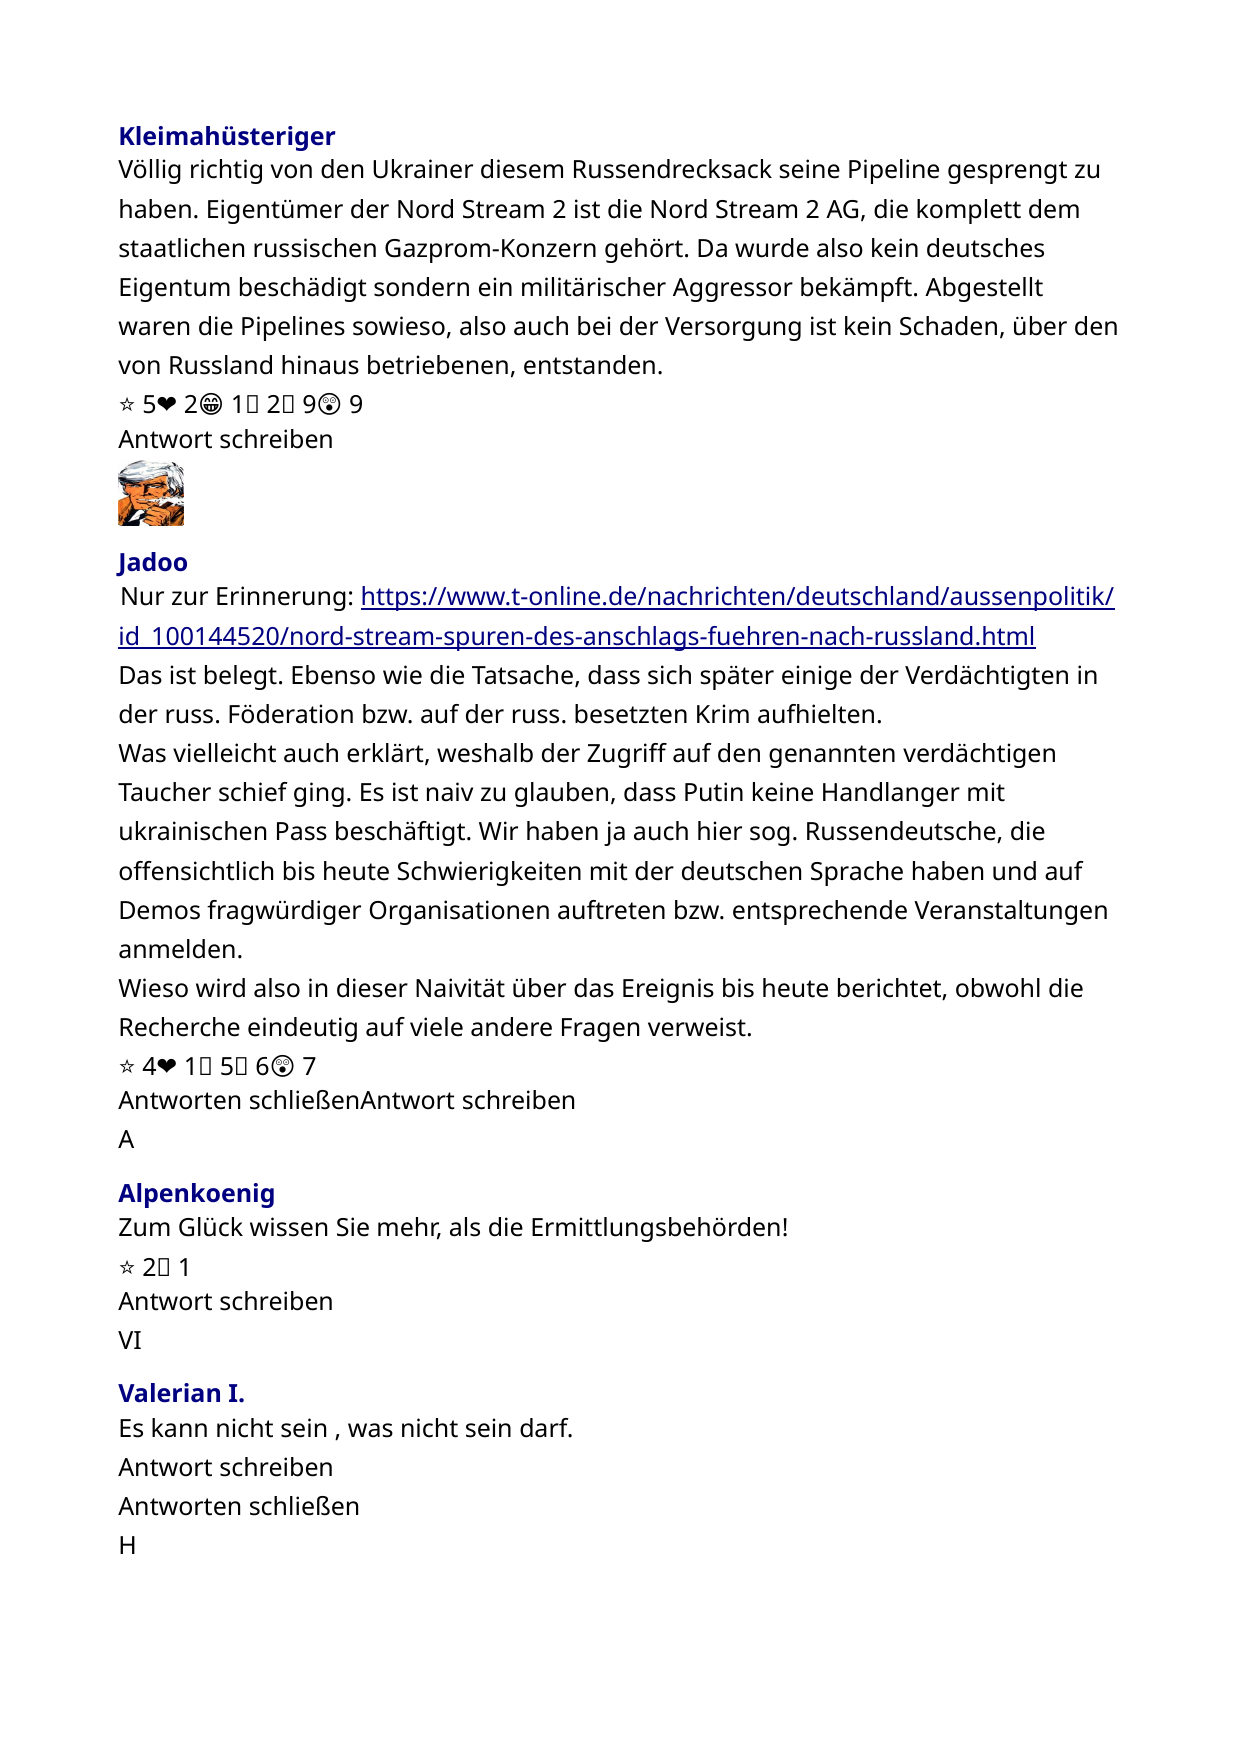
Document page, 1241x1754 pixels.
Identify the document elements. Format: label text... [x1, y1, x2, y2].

text A [118, 1122, 1122, 1156]
text H [118, 1528, 1122, 1562]
subtitle Kleimahüsteriger [118, 118, 1122, 152]
text VI [118, 1322, 1122, 1356]
text Antwort schreiben [118, 421, 1122, 455]
subtitle Valerian I. [118, 1376, 1122, 1410]
subtitle Alpenkoenig [118, 1176, 1122, 1210]
text ⭐️ 5❤️ 2😁 1🙁 2🤨 9😲 9 [118, 387, 1122, 421]
text Antworten schließenAntwort schreiben [118, 1083, 1122, 1117]
text Wieso wird also in dieser Naivität über das Ereignis bis heute berichtet, obwohl die Recherche eindeutig auf viele andere Fragen verweist. [118, 971, 1122, 1044]
text Antworten schließen [118, 1488, 1122, 1523]
text Völlig richtig von den Ukrainer diesem Russendrecksack seine Pipeline gesprengt zu haben. Eigentümer der Nord Stream 2 ist die Nord Stream 2 AG, die komplett dem staatlichen russischen Gazprom-Konzern gehört. Da wurde also kein deutsches Eigentum beschädigt sondern ein militärischer Aggressor bekämpft. Abgestellt waren die Pipelines sowieso, also auch bei der Versorgung ist kein Schaden, über den von Russland hinaus betriebenen, entstanden. [118, 152, 1122, 382]
text Zum Glück wissen Sie mehr, als die Ermittlungsbehörden! [118, 1210, 1122, 1244]
text Antwort schreiben [118, 1283, 1122, 1317]
text Was vielleicht auch erklärt, weshalb der Zugriff auf den genannten verdächtigen Taucher schief ging. Es ist naiv zu glauben, dass Putin keine Handlanger mit ukrainischen Pass beschäftigt. Wir haben ja auch hier sog. Russendeutsche, die offensichtlich bis heute Schwierigkeiten mit der deutschen Sprache haben und auf Demos fragwürdiger Organisationen auftreten bzw. entsprechende Veranstaltungen anmelden. [118, 736, 1122, 966]
text Nur zur Erinnerung: https://www.t-online.de/nachrichten/deutschland/aussenpolitik/id_100144520/nord-stream-spuren-des-anschlags-fuehren-nach-russland.html [118, 579, 1122, 652]
text Das ist belegt. Ebenso wie die Tatsache, dass sich später einige der Verdächtigten in der russ. Föderation bzw. auf der russ. besetzten Krim aufhielten. [118, 657, 1122, 731]
text ⭐️ 2🤨 1 [118, 1249, 1122, 1283]
subtitle Jadoo [118, 545, 1122, 579]
text Antwort schreiben [118, 1449, 1122, 1483]
text ⭐️ 4❤️ 1🙁 5🤨 6😲 7 [118, 1049, 1122, 1083]
picture [118, 460, 184, 526]
text Es kann nicht sein , was nicht sein darf. [118, 1410, 1122, 1444]
